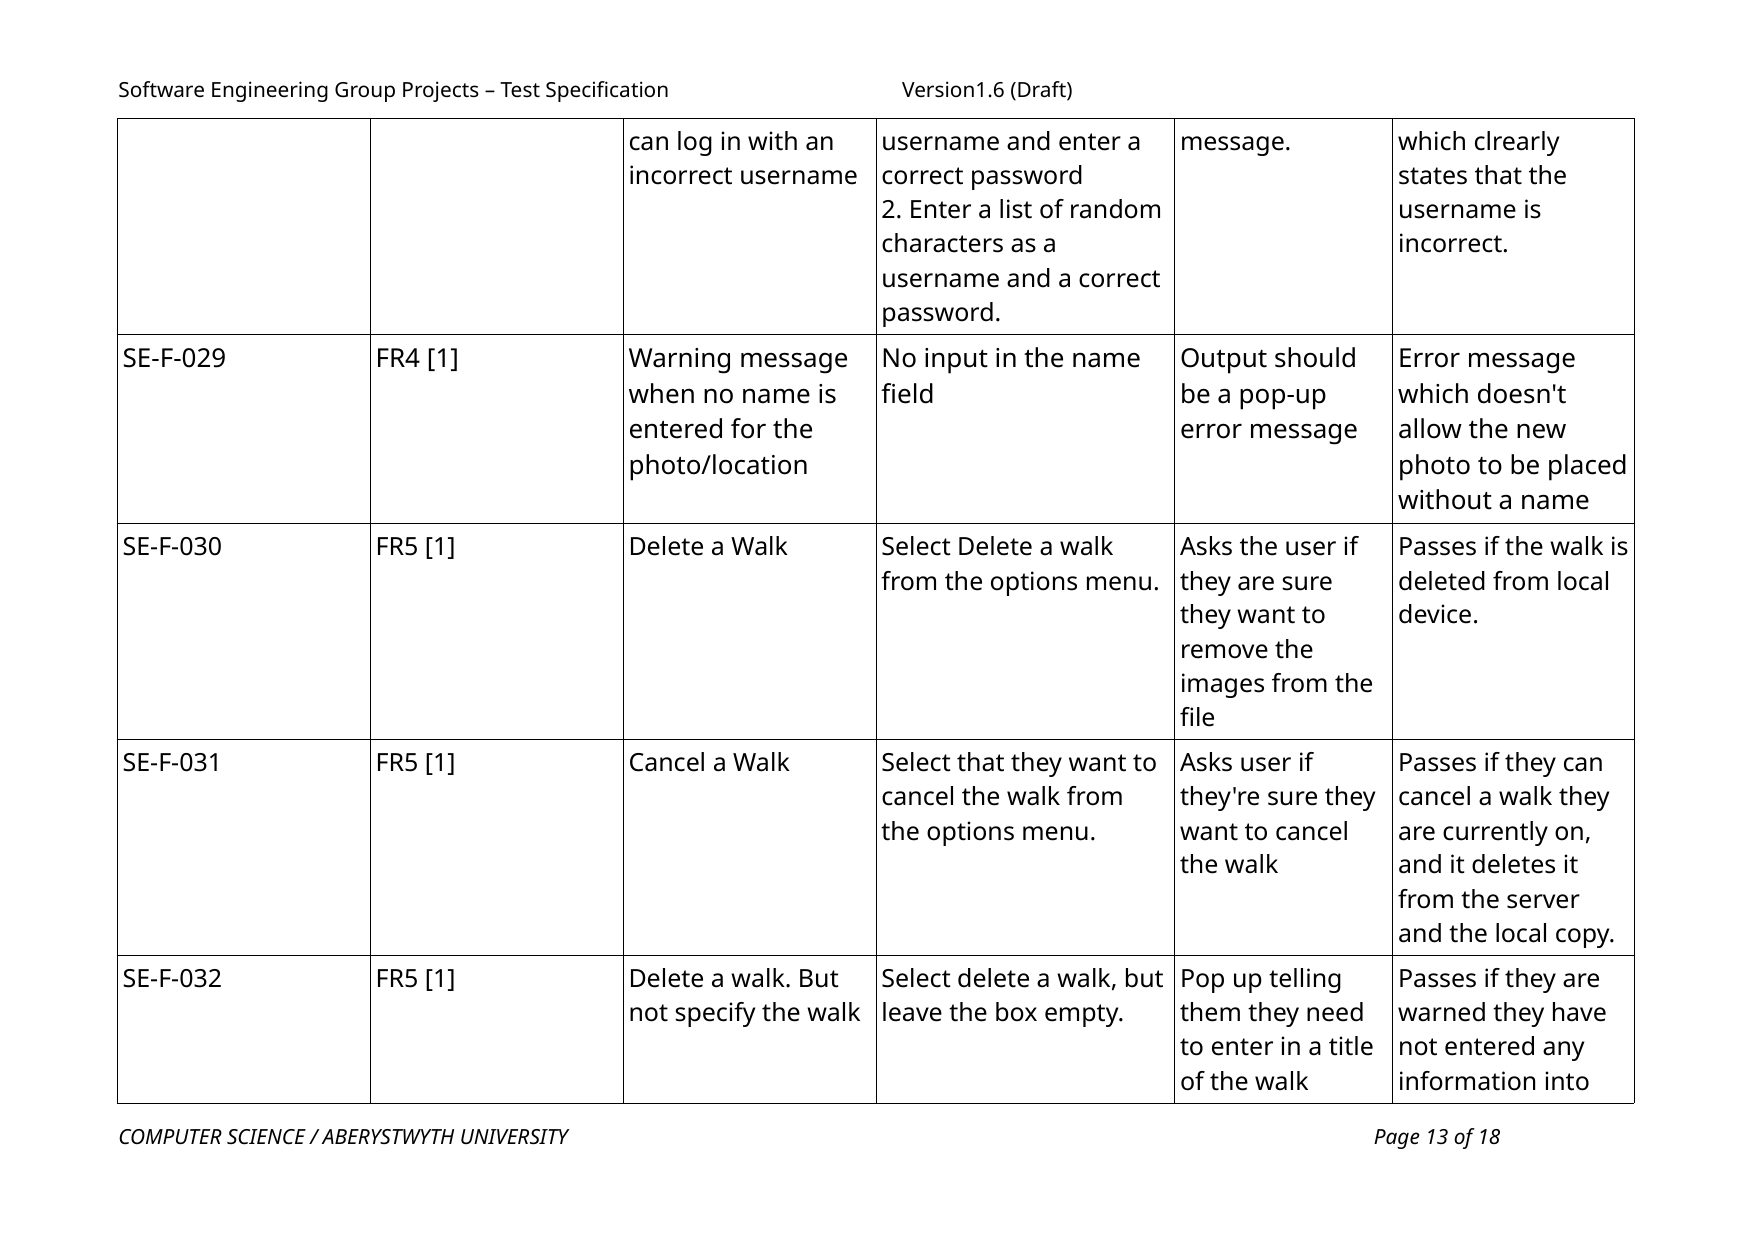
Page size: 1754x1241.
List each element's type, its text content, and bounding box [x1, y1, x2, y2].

table_cell FR4 [1] [371, 335, 623, 523]
table_cell Passes if the walk is deleted from local device. [1393, 524, 1634, 739]
table_cell Delete a Walk [624, 524, 876, 739]
table_cell message. [1175, 119, 1392, 334]
table_cell [118, 119, 370, 334]
table_cell Delete a walk. But not specify the walk [624, 956, 876, 1103]
table_cell can log in with an incorrect username [624, 119, 876, 334]
table_cell Select Delete a walk from the options menu. [877, 524, 1174, 739]
table_cell FR5 [1] [371, 956, 623, 1103]
table_cell Select that they want to cancel the walk from the options menu. [877, 740, 1174, 955]
table_cell FR5 [1] [371, 740, 623, 955]
table_cell SE-F-032 [118, 956, 370, 1103]
table_cell FR5 [1] [371, 524, 623, 739]
table_cell SE-F-030 [118, 524, 370, 739]
table_cell SE-F-029 [118, 335, 370, 523]
table_cell Cancel a Walk [624, 740, 876, 955]
table_cell Passes if they can cancel a walk they are currently on, and it deletes it from the server and the local copy. [1393, 740, 1634, 955]
table_cell Asks user if they're sure they want to cancel the walk [1175, 740, 1392, 955]
table_cell SE-F-031 [118, 740, 370, 955]
table_cell [371, 119, 623, 334]
table_cell Output should be a pop-up error message [1175, 335, 1392, 523]
table_cell username and enter a correct password 2. Enter a list of random characters as a username and a correct password. [877, 119, 1174, 334]
table_cell which clrearly states that the username is incorrect. [1393, 119, 1634, 334]
table_cell Asks the user if they are sure they want to remove the images from the file [1175, 524, 1392, 739]
table_cell No input in the name field [877, 335, 1174, 523]
table_cell Error message which doesn't allow the new photo to be placed without a name [1393, 335, 1634, 523]
table_cell Warning message when no name is entered for the photo/location [624, 335, 876, 523]
table_cell Pop up telling them they need to enter in a title of the walk [1175, 956, 1392, 1103]
table_cell Passes if they are warned they have not entered any information into [1393, 956, 1634, 1103]
table_cell Select delete a walk, but leave the box empty. [877, 956, 1174, 1103]
